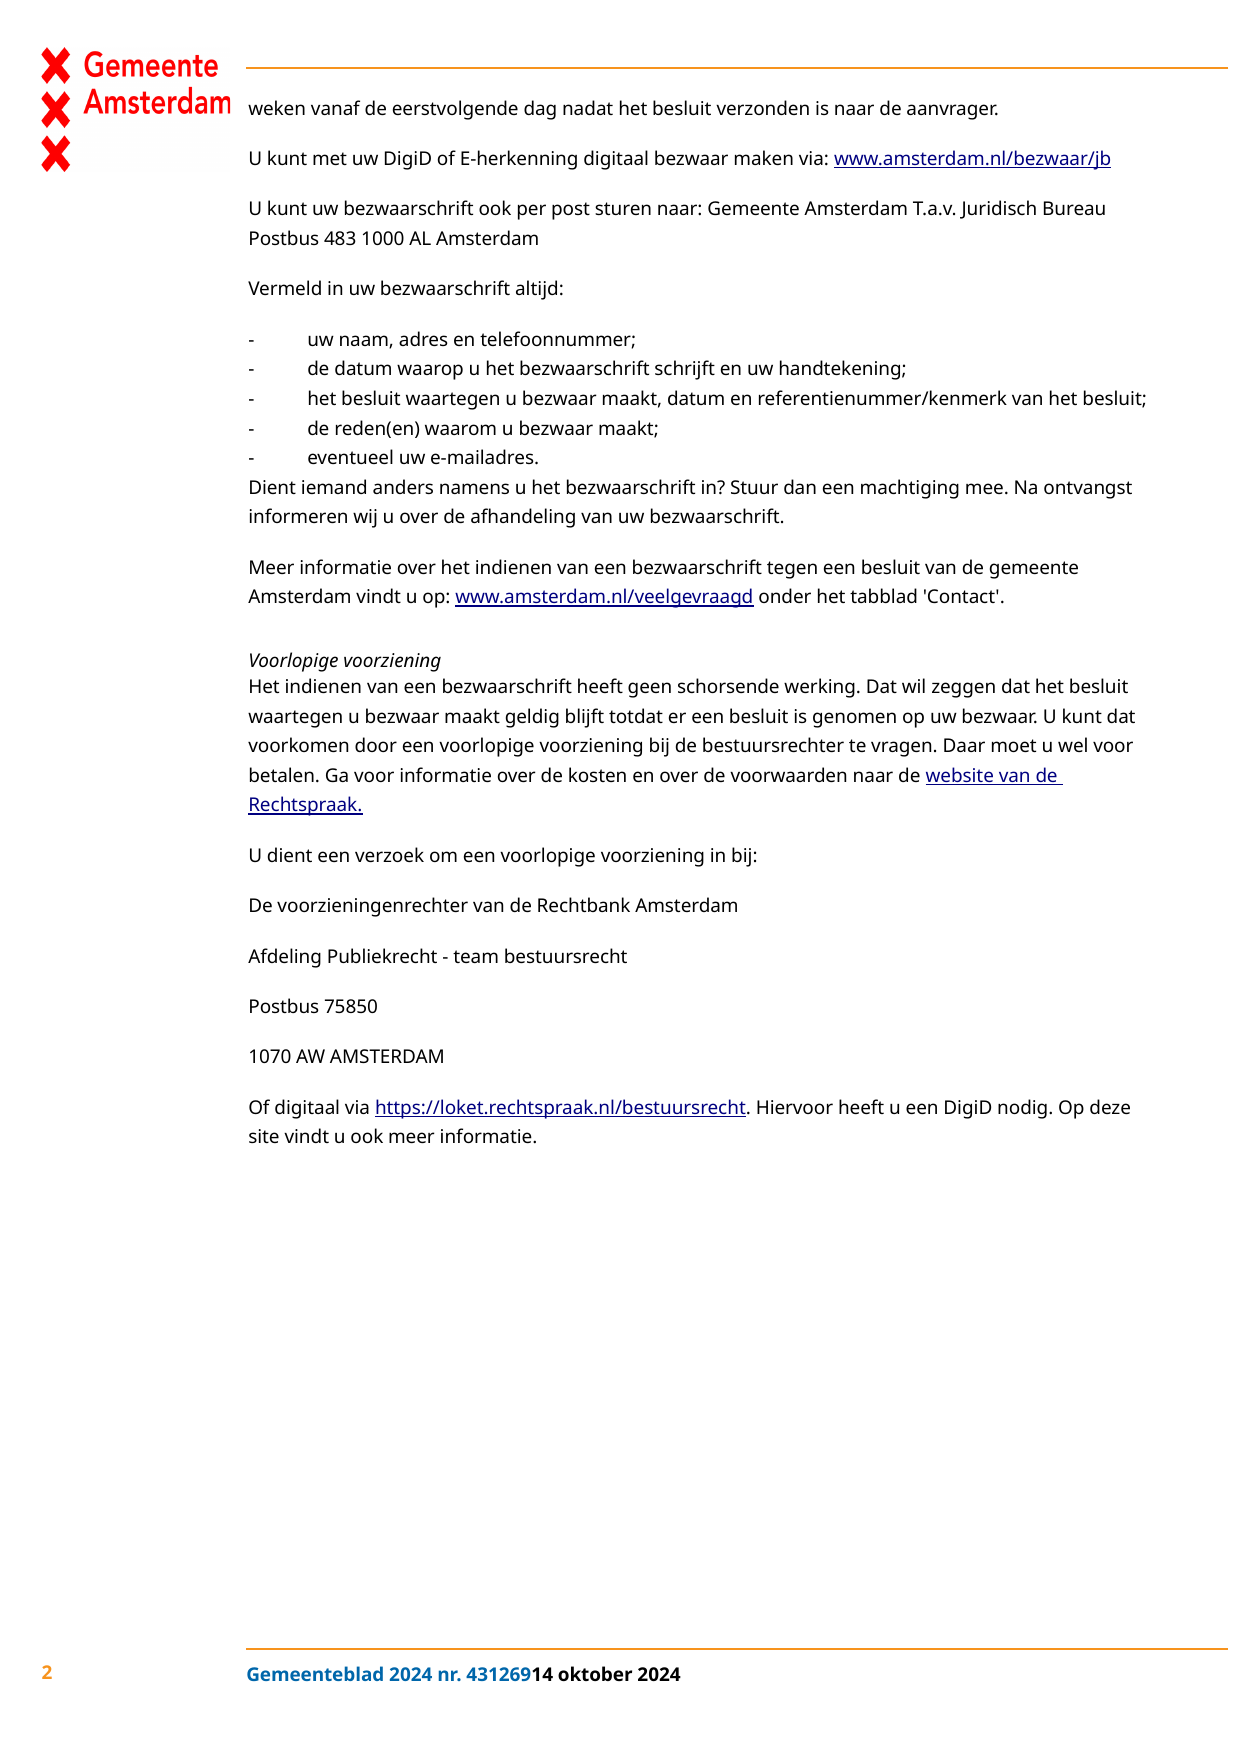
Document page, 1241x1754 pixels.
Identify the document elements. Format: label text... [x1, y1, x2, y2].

text Postbus 75850 [248, 993, 1152, 1019]
text U dient een verzoek om een voorlopige voorziening in bij: [248, 842, 1152, 868]
text weken vanaf de eerstvolgende dag nadat het besluit verzonden is naar de aanvrager. [248, 95, 1152, 121]
text Of digitaal via https://loket.rechtspraak.nl/bestuursrecht. Hiervoor heeft u een DigiD nodig. Op deze site vindt u ook meer informatie. [248, 1094, 1152, 1149]
text U kunt uw bezwaarschrift ook per post sturen naar: Gemeente Amsterdam T.a.v. Juridisch Bureau Postbus 483 1000 AL Amsterdam [248, 196, 1152, 251]
picture [41, 47, 231, 172]
text Dient iemand anders namens u het bezwaarschrift in? Stuur dan een machtiging mee. Na ontvangst informeren wij u over de afhandeling van uw bezwaarschrift. [248, 474, 1152, 529]
text U kunt met uw DigiD of E-herkenning digitaal bezwaar maken via: www.amsterdam.nl/bezwaar/jb [248, 145, 1152, 171]
text Het indienen van een bezwaarschrift heeft geen schorsende werking. Dat wil zeggen dat het besluit waartegen u bezwaar maakt geldig blijft totdat er een besluit is genomen op uw bezwaar. U kunt dat voorkomen door een voorlopige voorziening bij de bestuursrechter te vragen. Daar moet u wel voor betalen. Ga voor informatie over de kosten en over de voorwaarden naar de website van de Rechtspraak. [248, 673, 1152, 817]
text 1070 AW AMSTERDAM [248, 1044, 1152, 1069]
text De voorzieningenrechter van de Rechtbank Amsterdam [248, 892, 1152, 918]
text Meer informatie over het indienen van een bezwaarschrift tegen een besluit van de gemeente Amsterdam vindt u op: www.amsterdam.nl/veelgevraagd onder het tabblad 'Contact'. [248, 554, 1152, 609]
text Voorlopige voorziening [248, 647, 1152, 673]
text Vermeld in uw bezwaarschrift altijd: [248, 276, 1152, 301]
list eventueel uw e-mailadres. [248, 444, 1152, 470]
list de reden(en) waarom u bezwaar maakt; [248, 415, 1152, 441]
text Afdeling Publiekrecht - team bestuursrecht [248, 943, 1152, 968]
list de datum waarop u het bezwaarschrift schrijft en uw handtekening; [248, 356, 1152, 381]
list het besluit waartegen u bezwaar maakt, datum en referentienummer/kenmerk van het besluit; [248, 385, 1152, 411]
list uw naam, adres en telefoonnummer; [248, 326, 1152, 352]
